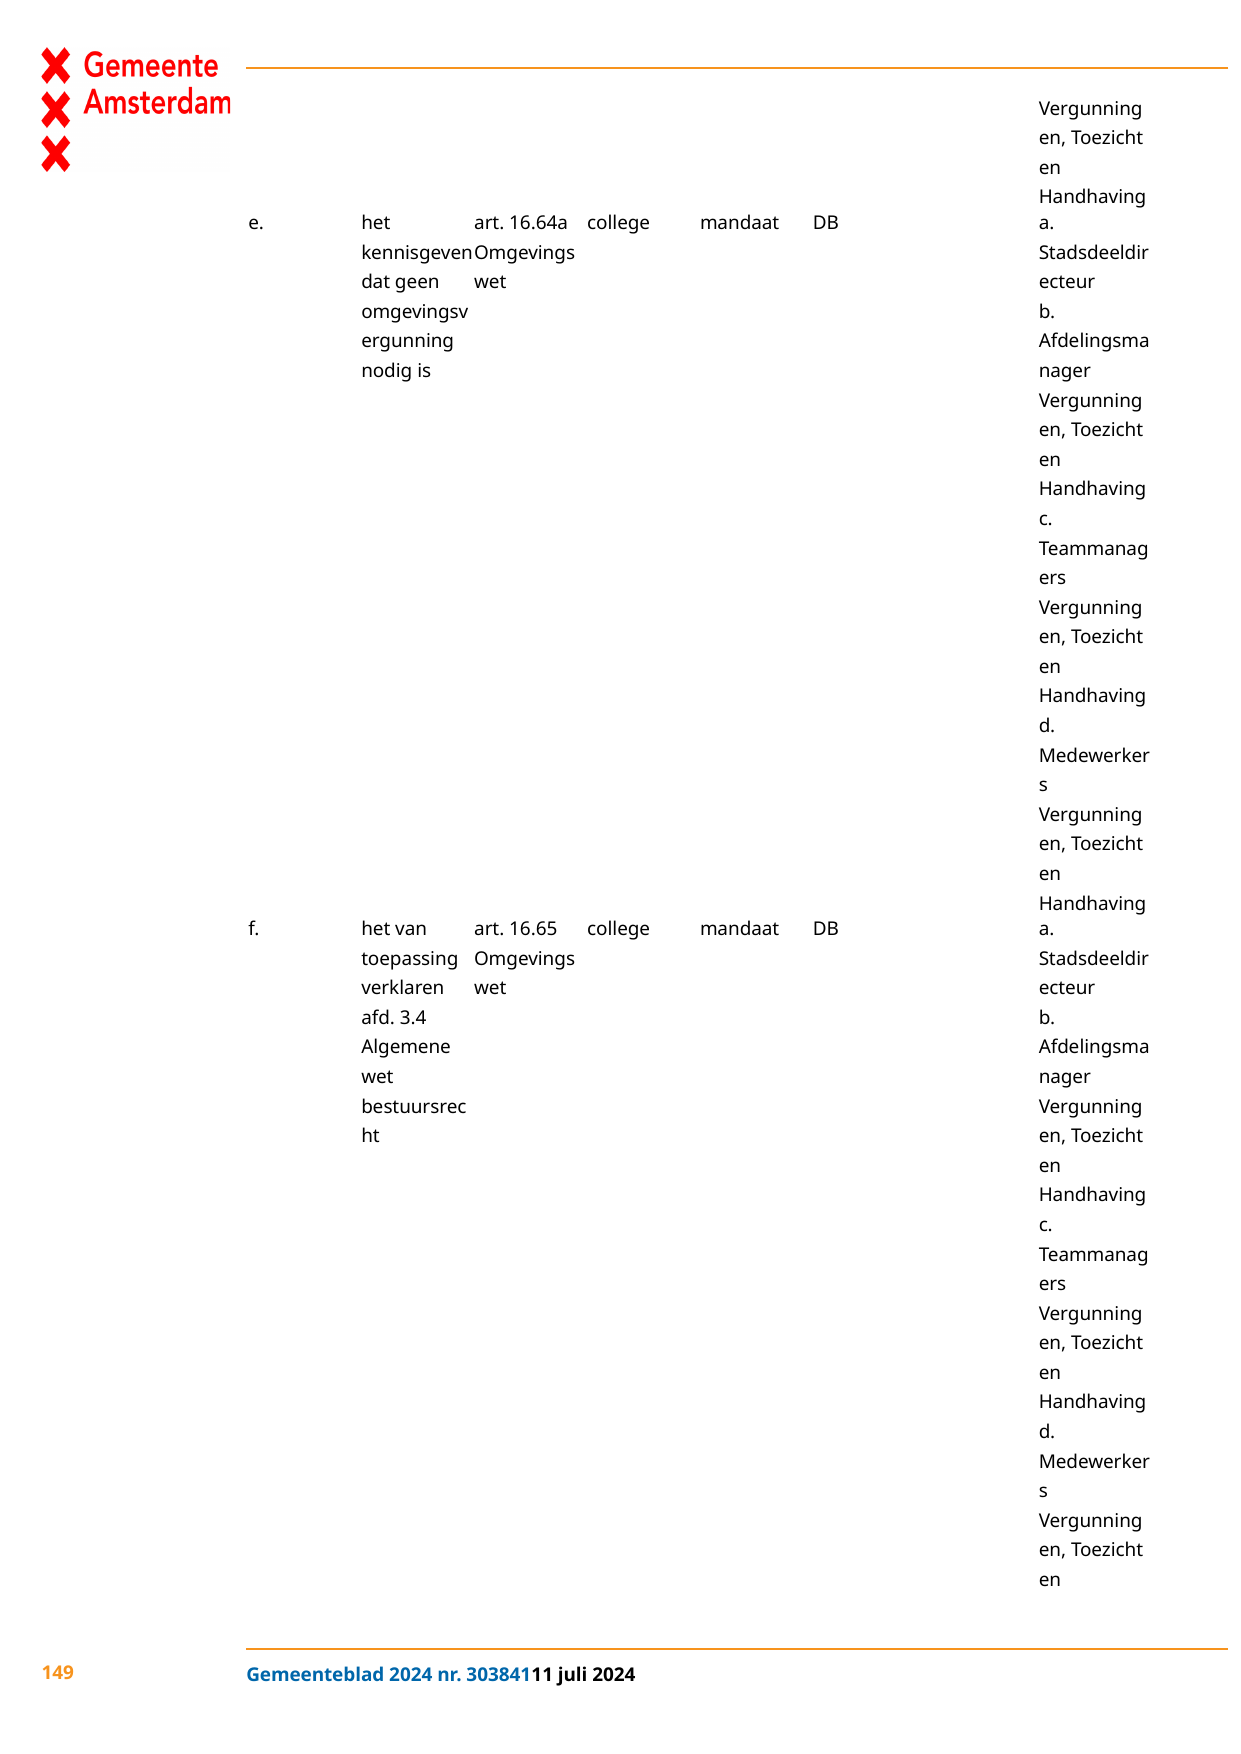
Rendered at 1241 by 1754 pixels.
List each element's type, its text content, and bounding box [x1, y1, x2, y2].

table_cell college [587, 209, 700, 915]
table_cell DB [813, 209, 926, 915]
table_cell art. 16.65 Omgevingswet [474, 915, 587, 1592]
table_cell mandaat [700, 209, 813, 915]
table_cell [248, 95, 361, 209]
table_cell [587, 95, 700, 209]
table_cell [474, 95, 587, 209]
table_cell [926, 95, 1038, 209]
table_cell a. Stadsdeeldirecteur b. Afdelingsmanager Vergunningen, Toezicht en Handhaving c. Teammanagers Vergunningen, Toezicht en Handhaving d. Medewerkers Vergunningen, Toezicht en Handhaving [1039, 209, 1152, 915]
table_cell DB [813, 915, 926, 1592]
table_cell [926, 209, 1038, 915]
table_cell a. Stadsdeeldirecteur b. Afdelingsmanager Vergunningen, Toezicht en Handhaving c. Teammanagers Vergunningen, Toezicht en Handhaving d. Medewerkers Vergunningen, Toezicht en [1039, 915, 1152, 1592]
table_cell mandaat [700, 915, 813, 1592]
table_cell art. 16.64a Omgevingswet [474, 209, 587, 915]
table_cell [926, 915, 1038, 1592]
table_cell het van toepassing verklaren afd. 3.4 Algemene wet bestuursrecht [361, 915, 474, 1592]
table_cell [700, 95, 813, 209]
table_cell [361, 95, 474, 209]
table_cell het kennisgeven dat geen omgevingsvergunning nodig is [361, 209, 474, 915]
table_cell f. [248, 915, 361, 1592]
picture [41, 47, 231, 172]
table_cell college [587, 915, 700, 1592]
table_cell Vergunningen, Toezicht en Handhaving [1039, 95, 1152, 209]
table_cell [813, 95, 926, 209]
table_cell e. [248, 209, 361, 915]
